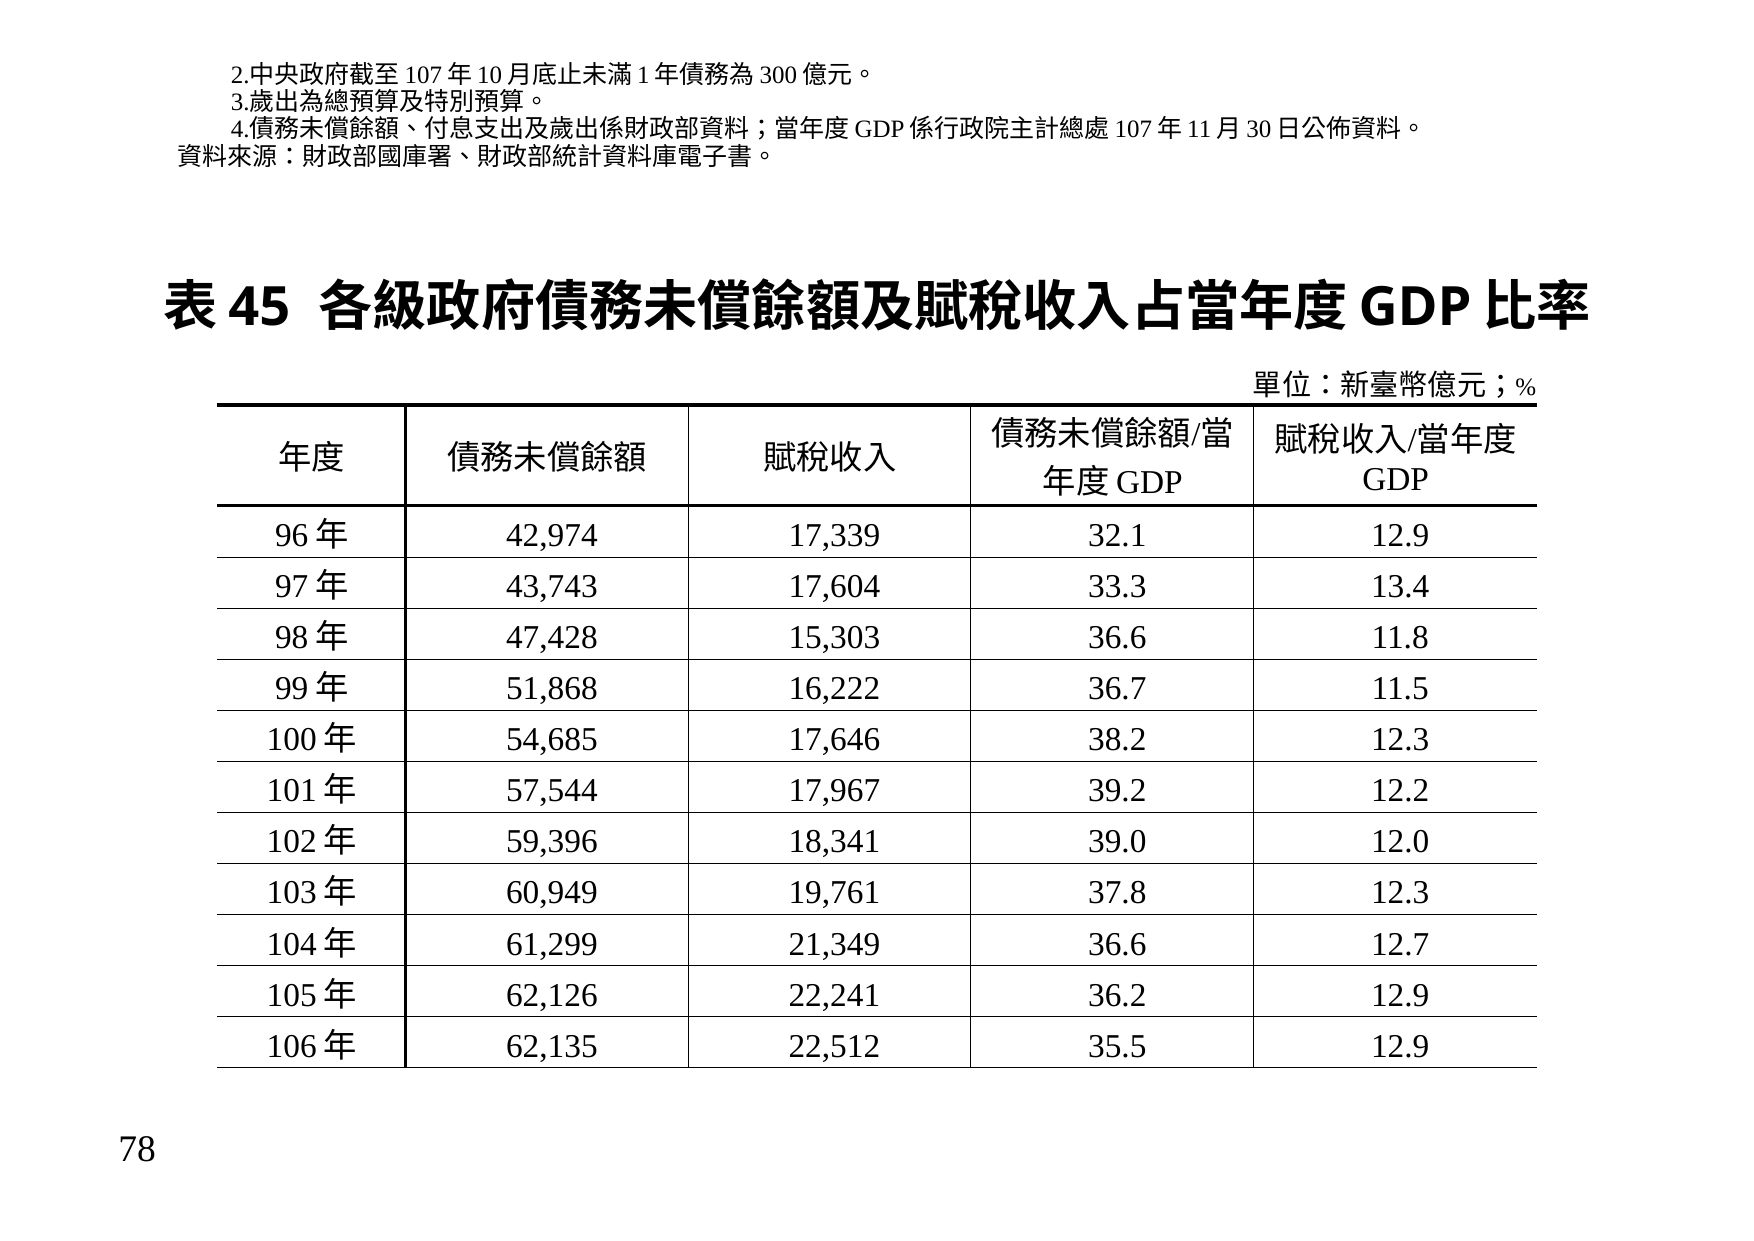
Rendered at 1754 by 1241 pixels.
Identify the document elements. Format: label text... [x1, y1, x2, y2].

table_cell 12.9 [1254, 966, 1537, 1016]
table_cell 101年 [217, 762, 404, 812]
table_cell 39.2 [971, 762, 1253, 812]
table_cell 98年 [217, 609, 404, 659]
table_cell 22,512 [689, 1017, 970, 1067]
text 3.歲出為總預算及特別預算。 [118, 89, 1609, 116]
table_cell 38.2 [971, 711, 1253, 761]
table_cell 13.4 [1254, 558, 1537, 608]
text 資料來源：財政部國庫署、財政部統計資料庫電子書。 [177, 143, 1595, 170]
table_cell 16,222 [689, 660, 970, 710]
table_cell 57,544 [407, 762, 688, 812]
table_cell 17,339 [689, 507, 970, 557]
table_cell 100年 [217, 711, 404, 761]
table_cell 11.5 [1254, 660, 1537, 710]
table_cell 32.1 [971, 507, 1253, 557]
table_cell 54,685 [407, 711, 688, 761]
table_cell 12.3 [1254, 864, 1537, 914]
table_cell 59,396 [407, 813, 688, 863]
subtitle 表45 各級政府債務未償餘額及賦稅收入占當年度GDP比率 [118, 245, 1636, 358]
table_cell 99年 [217, 660, 404, 710]
table_cell 17,604 [689, 558, 970, 608]
table_cell 12.3 [1254, 711, 1537, 761]
table_cell 18,341 [689, 813, 970, 863]
table_header 賦稅收入/當年度GDP [1254, 407, 1537, 503]
table_cell 47,428 [407, 609, 688, 659]
table_cell 12.2 [1254, 762, 1537, 812]
table_cell 21,349 [689, 915, 970, 965]
text 4.債務未償餘額、付息支出及歲出係財政部資料；當年度GDP係行政院主計總處107年11月30日公佈資料。 [118, 116, 1609, 143]
table_cell 12.7 [1254, 915, 1537, 965]
table_cell 97年 [217, 558, 404, 608]
table_cell 104年 [217, 915, 404, 965]
table_cell 51,868 [407, 660, 688, 710]
table_header 債務未償餘額 [407, 407, 688, 503]
table_cell 103年 [217, 864, 404, 914]
table_cell 62,126 [407, 966, 688, 1016]
table_cell 60,949 [407, 864, 688, 914]
table_cell 36.6 [971, 609, 1253, 659]
table_cell 17,967 [689, 762, 970, 812]
table_cell 35.5 [971, 1017, 1253, 1067]
table_header 賦稅收入 [689, 407, 970, 503]
table_cell 62,135 [407, 1017, 688, 1067]
table_cell 37.8 [971, 864, 1253, 914]
table_cell 106年 [217, 1017, 404, 1067]
table_cell 43,743 [407, 558, 688, 608]
table_cell 96年 [217, 507, 404, 557]
table_cell 39.0 [971, 813, 1253, 863]
table_cell 42,974 [407, 507, 688, 557]
text 2.中央政府截至107年10月底止未滿1年債務為300億元。 [118, 62, 1609, 89]
table_header 年度 [217, 407, 404, 503]
table_header 債務未償餘額/當年度GDP [971, 407, 1253, 503]
table_cell 102年 [217, 813, 404, 863]
table_cell 36.7 [971, 660, 1253, 710]
table_cell 22,241 [689, 966, 970, 1016]
table_cell 12.0 [1254, 813, 1537, 863]
table_cell 19,761 [689, 864, 970, 914]
table_cell 15,303 [689, 609, 970, 659]
table_cell 36.6 [971, 915, 1253, 965]
table_cell 11.8 [1254, 609, 1537, 659]
table_cell 17,646 [689, 711, 970, 761]
table_cell 12.9 [1254, 507, 1537, 557]
table_cell 105年 [217, 966, 404, 1016]
table_cell 61,299 [407, 915, 688, 965]
table_cell 36.2 [971, 966, 1253, 1016]
table_cell 33.3 [971, 558, 1253, 608]
table_cell 12.9 [1254, 1017, 1537, 1067]
text 單位：新臺幣億元；% [133, 369, 1536, 402]
